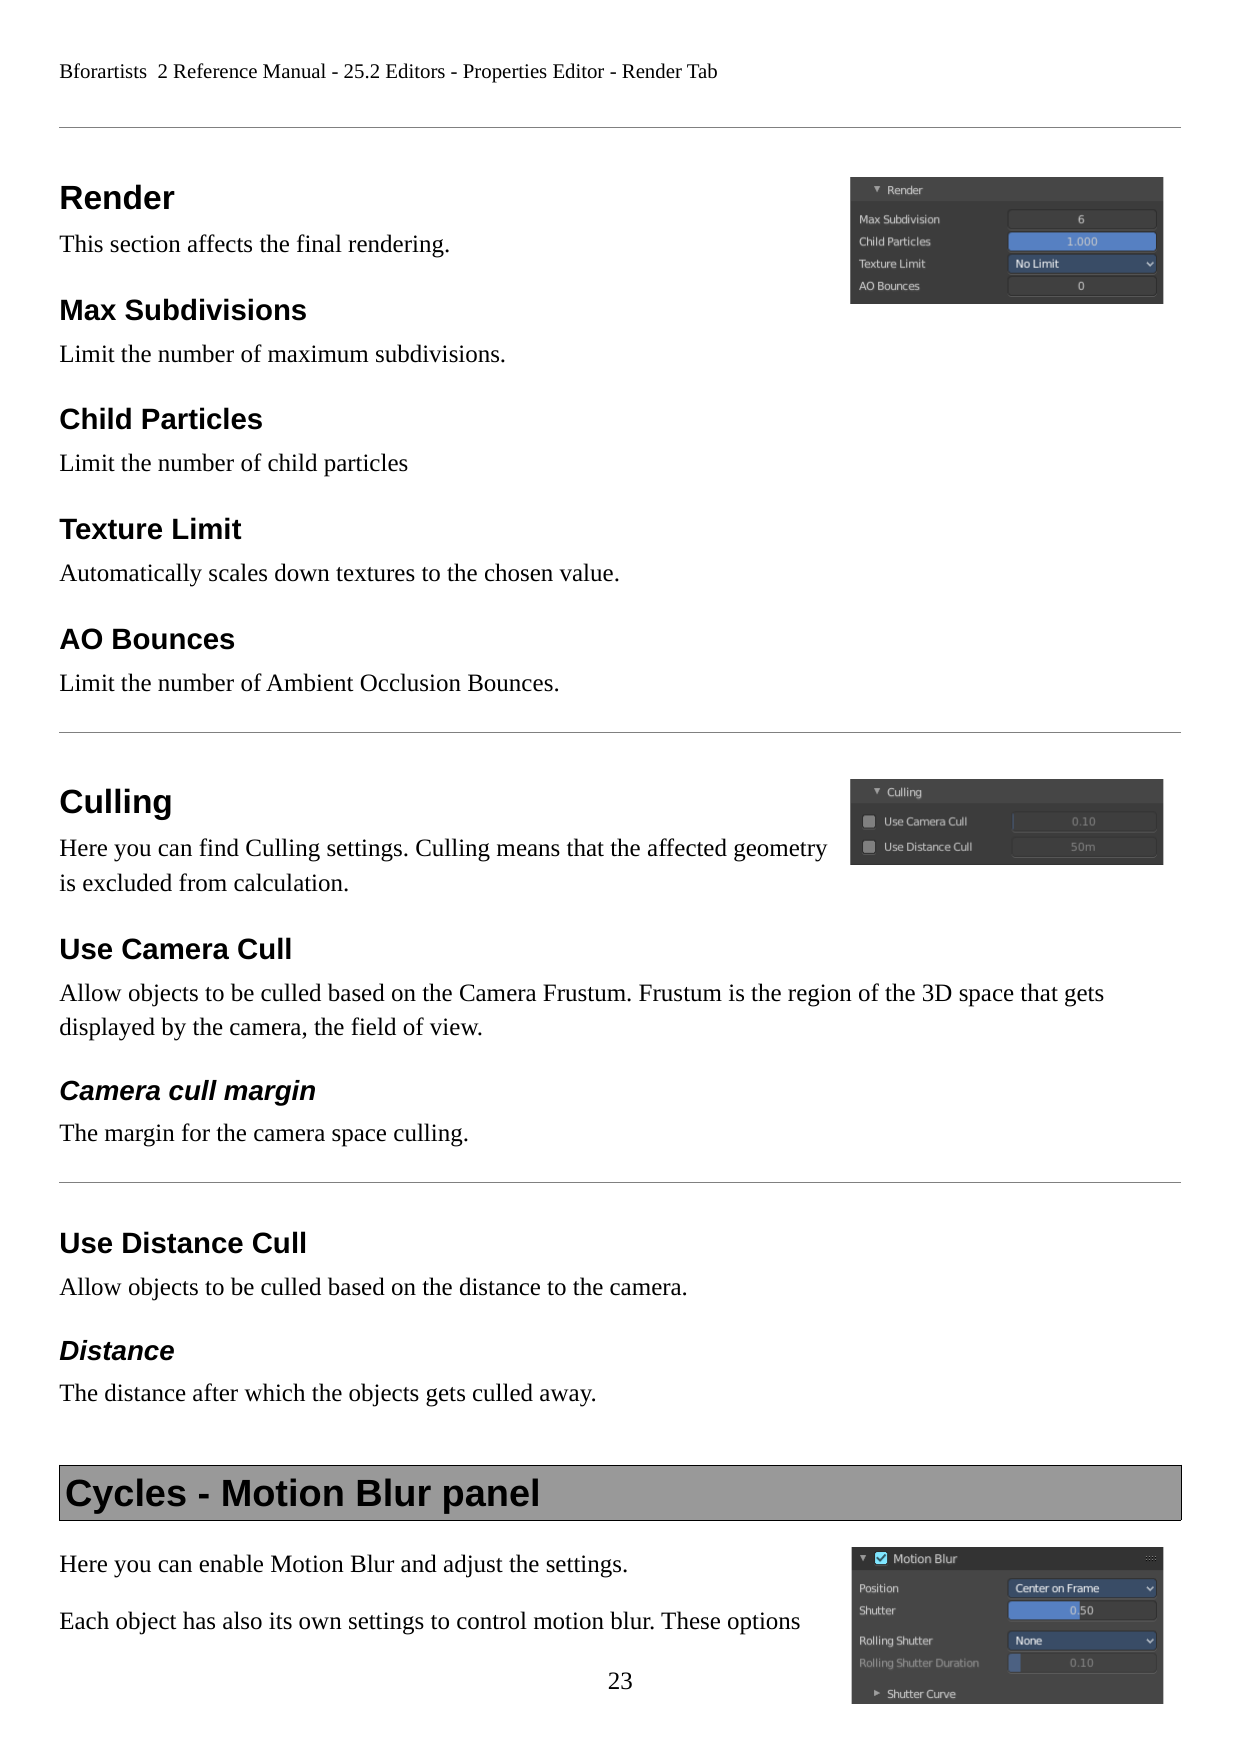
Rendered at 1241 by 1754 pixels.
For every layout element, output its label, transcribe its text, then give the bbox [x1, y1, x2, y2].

picture [851, 1547, 1164, 1704]
table_header Cycles - Motion Blur panel [60, 1466, 1181, 1520]
subtitle [1164, 178, 1181, 216]
text Here you can enable Motion Blur and adjust the settings. [59, 1549, 851, 1577]
subtitle Max Subdivisions [59, 292, 1181, 326]
text Allow objects to be culled based on the distance to the camera. [59, 1272, 1181, 1301]
text Allow objects to be culled based on the Camera Frustum. Frustum is the region of the 3D space that gets displayed by the camera, the field of view. [59, 978, 1181, 1041]
text Limit the number of Ambient Occlusion Bounces. [59, 668, 1181, 697]
text Automatically scales down textures to the chosen value. [59, 558, 1181, 587]
subtitle Use Distance Cull [59, 1226, 1181, 1260]
subtitle Child Particles [59, 402, 1181, 436]
subtitle AO Bounces [59, 622, 1181, 656]
subtitle Culling [59, 782, 850, 821]
picture [850, 177, 1164, 304]
text Limit the number of child particles [59, 448, 1181, 477]
subtitle Texture Limit [59, 512, 1181, 546]
subtitle [1164, 782, 1181, 821]
subtitle Render [59, 178, 850, 216]
text The margin for the camera space culling. [59, 1118, 1181, 1147]
text The distance after which the objects gets culled away. [59, 1378, 1181, 1407]
subtitle Distance [59, 1334, 1181, 1366]
text Each object has also its own settings to control motion blur. These options [59, 1606, 851, 1635]
subtitle Camera cull margin [59, 1074, 1181, 1106]
text Limit the number of maximum subdivisions. [59, 339, 1181, 367]
text Here you can find Culling settings. Culling means that the affected geometry is excluded from calculation. [59, 833, 1181, 897]
subtitle Use Camera Cull [59, 932, 1181, 965]
text This section affects the final rendering. [59, 229, 850, 257]
picture [850, 779, 1164, 865]
